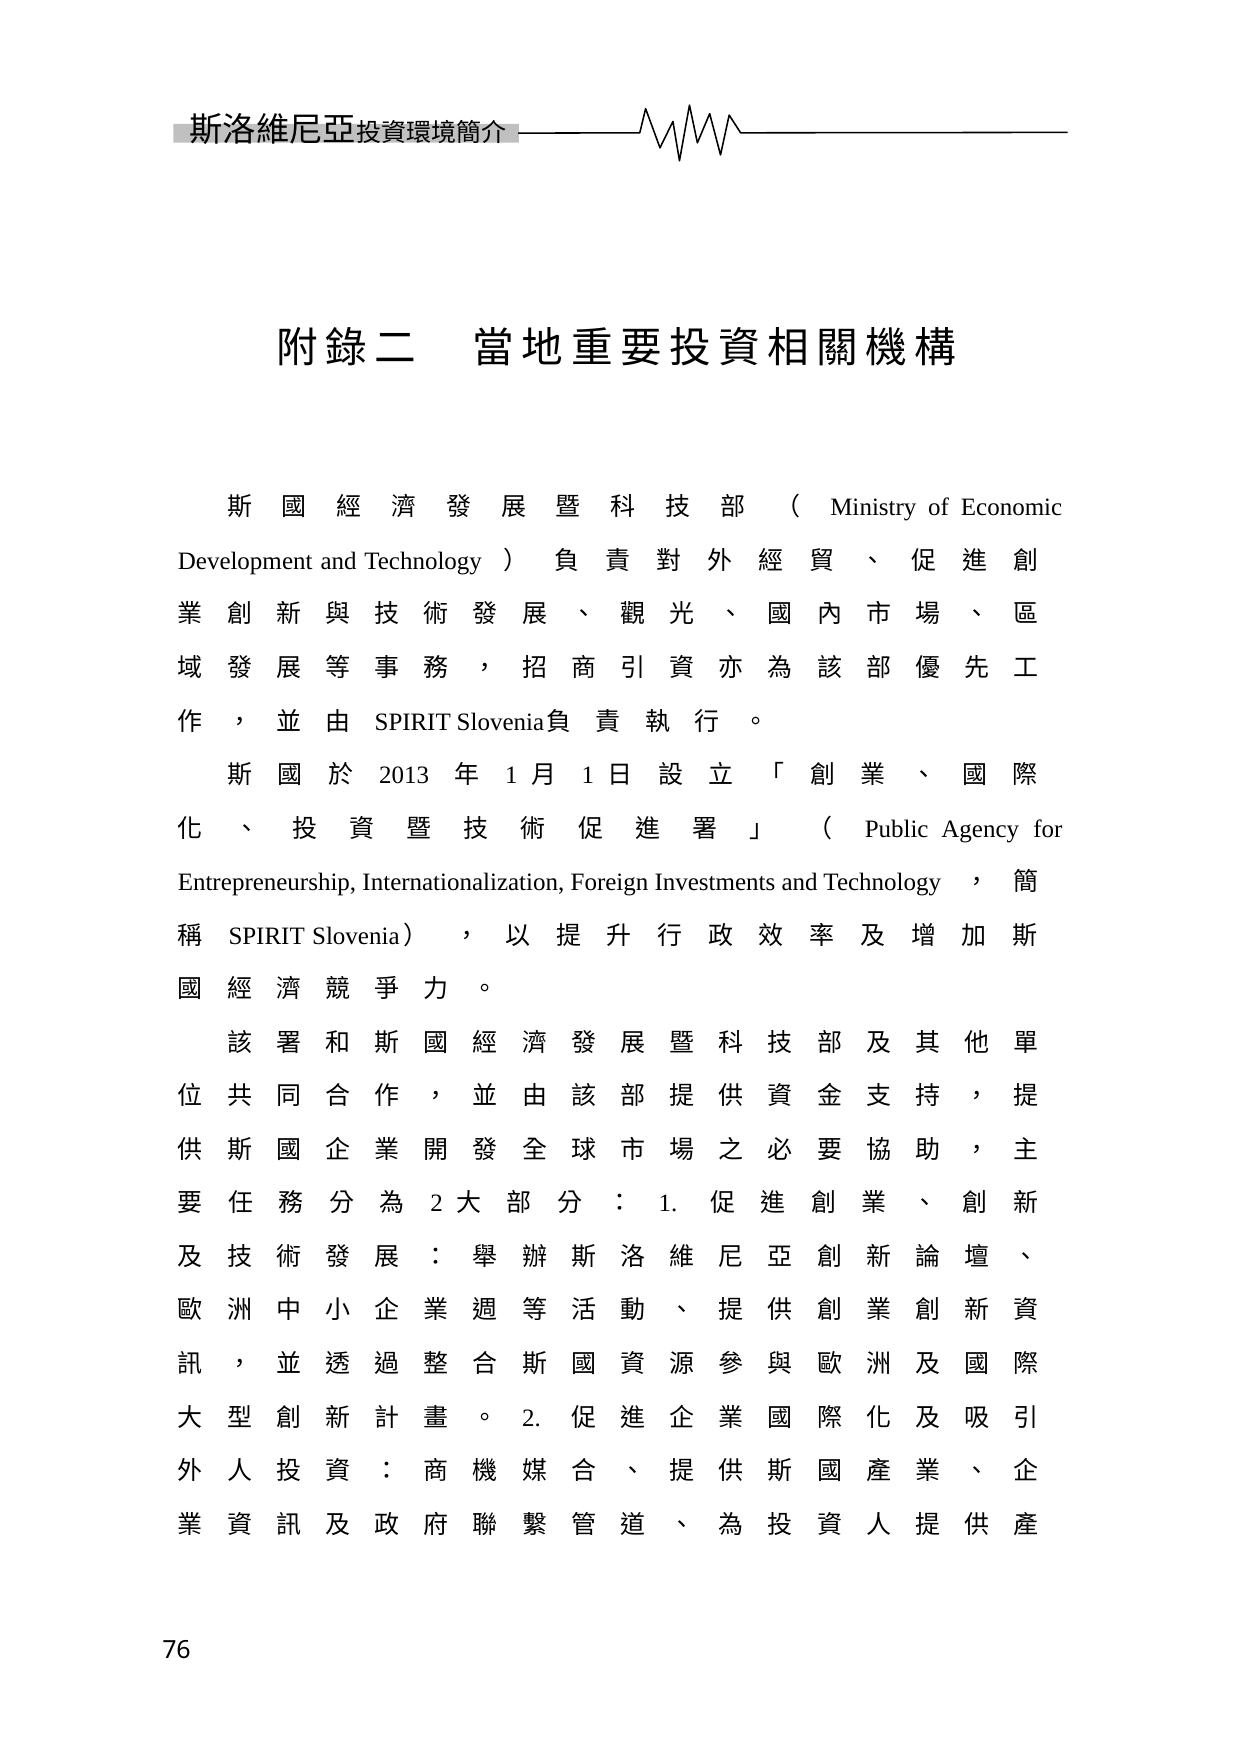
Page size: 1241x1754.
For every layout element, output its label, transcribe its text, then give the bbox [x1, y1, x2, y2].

text 斯國經濟發展暨科技部（Ministry of Economic Development and Technology）負責對外經貿、促進創業創新與技術發展、觀光、國內市場、區域發展等事務，招商引資亦為該部優先工作，並由SPIRIT Slovenia負責執行。 [178, 478, 1063, 746]
text 該署和斯國經濟發展暨科技部及其他單位共同合作，並由該部提供資金支持，提供斯國企業開發全球市場之必要協助，主要任務分為2大部分：1. 促進創業、創新及技術發展：舉辦斯洛維尼亞創新論壇、歐洲中小企業週等活動、提供創業創新資訊，並透過整合斯國資源參與歐洲及國際大型創新計畫。2. 促進企業國際化及吸引外人投資：商機媒合、提供斯國產業、企業資訊及政府聯繫管道、為投資人提供產 [178, 1013, 1063, 1549]
text 斯國於2013年1月1日設立「創業、國際化、投資暨技術促進署」（Public Agency for Entrepreneurship, Internationalization, Foreign Investments and Technology，簡稱SPIRIT Slovenia），以提升行政效率及增加斯國經濟競爭力。 [178, 746, 1063, 1013]
text 附錄二 當地重要投資相關機構 [178, 291, 1063, 398]
